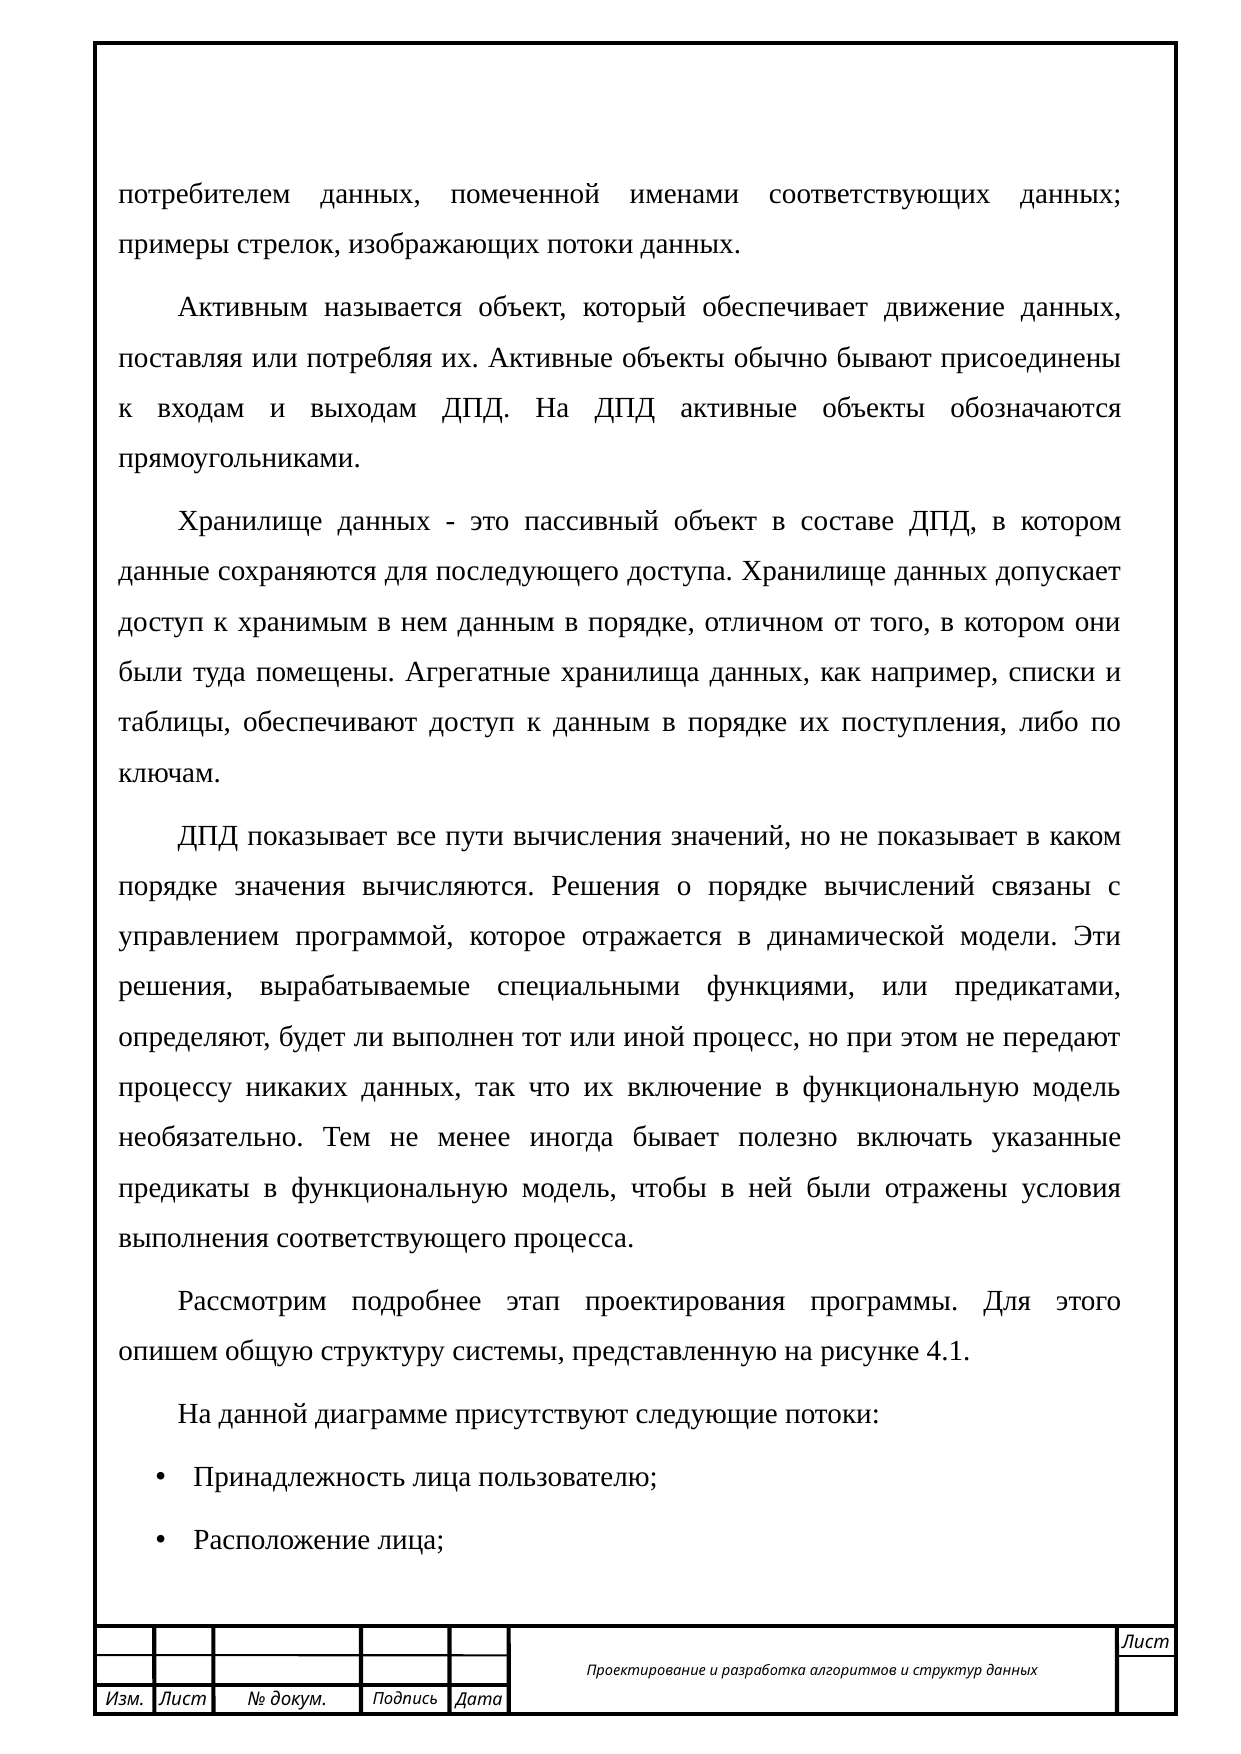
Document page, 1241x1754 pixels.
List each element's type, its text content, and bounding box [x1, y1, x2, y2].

text На данной диаграмме присутствуют следующие потоки: [118, 1396, 1122, 1429]
text потребителем данных, помеченной именами соответствующих данных; примеры стрелок, изображающих потоки данных. [118, 176, 1122, 260]
text Рассмотрим подробнее этап проектирования программы. Для этого опишем общую структуру системы, представленную на рисунке 4.1. [118, 1283, 1122, 1367]
text Активным называется объект, который обеспечивает движение данных, поставляя или потребляя их. Активные объекты обычно бывают присоединены к входам и выходам ДПД. На ДПД активные объекты обозначаются прямоугольниками. [118, 289, 1122, 474]
list Расположение лица; [156, 1522, 1122, 1555]
text Хранилище данных - это пассивный объект в составе ДПД, в котором данные сохраняются для последующего доступа. Хранилище данных допускает доступ к хранимым в нем данным в порядке, отличном от того, в котором они были туда помещены. Агрегатные хранилища данных, как например, списки и таблицы, обеспечивают доступ к данным в порядке их поступления, либо по ключам. [118, 503, 1122, 788]
list Принадлежность лица пользователю; [156, 1459, 1122, 1492]
text ДПД показывает все пути вычисления значений, но не показывает в каком порядке значения вычисляются. Решения о порядке вычислений связаны с управлением программой, которое отражается в динамической модели. Эти решения, вырабатываемые специальными функциями, или предикатами, определяют, будет ли выполнен тот или иной процесс, но при этом не передают процессу никаких данных, так что их включение в функциональную модель необязательно. Тем не менее иногда бывает полезно включать указанные предикаты в функциональную модель, чтобы в ней были отражены условия выполнения соответствующего процесса. [118, 818, 1122, 1254]
